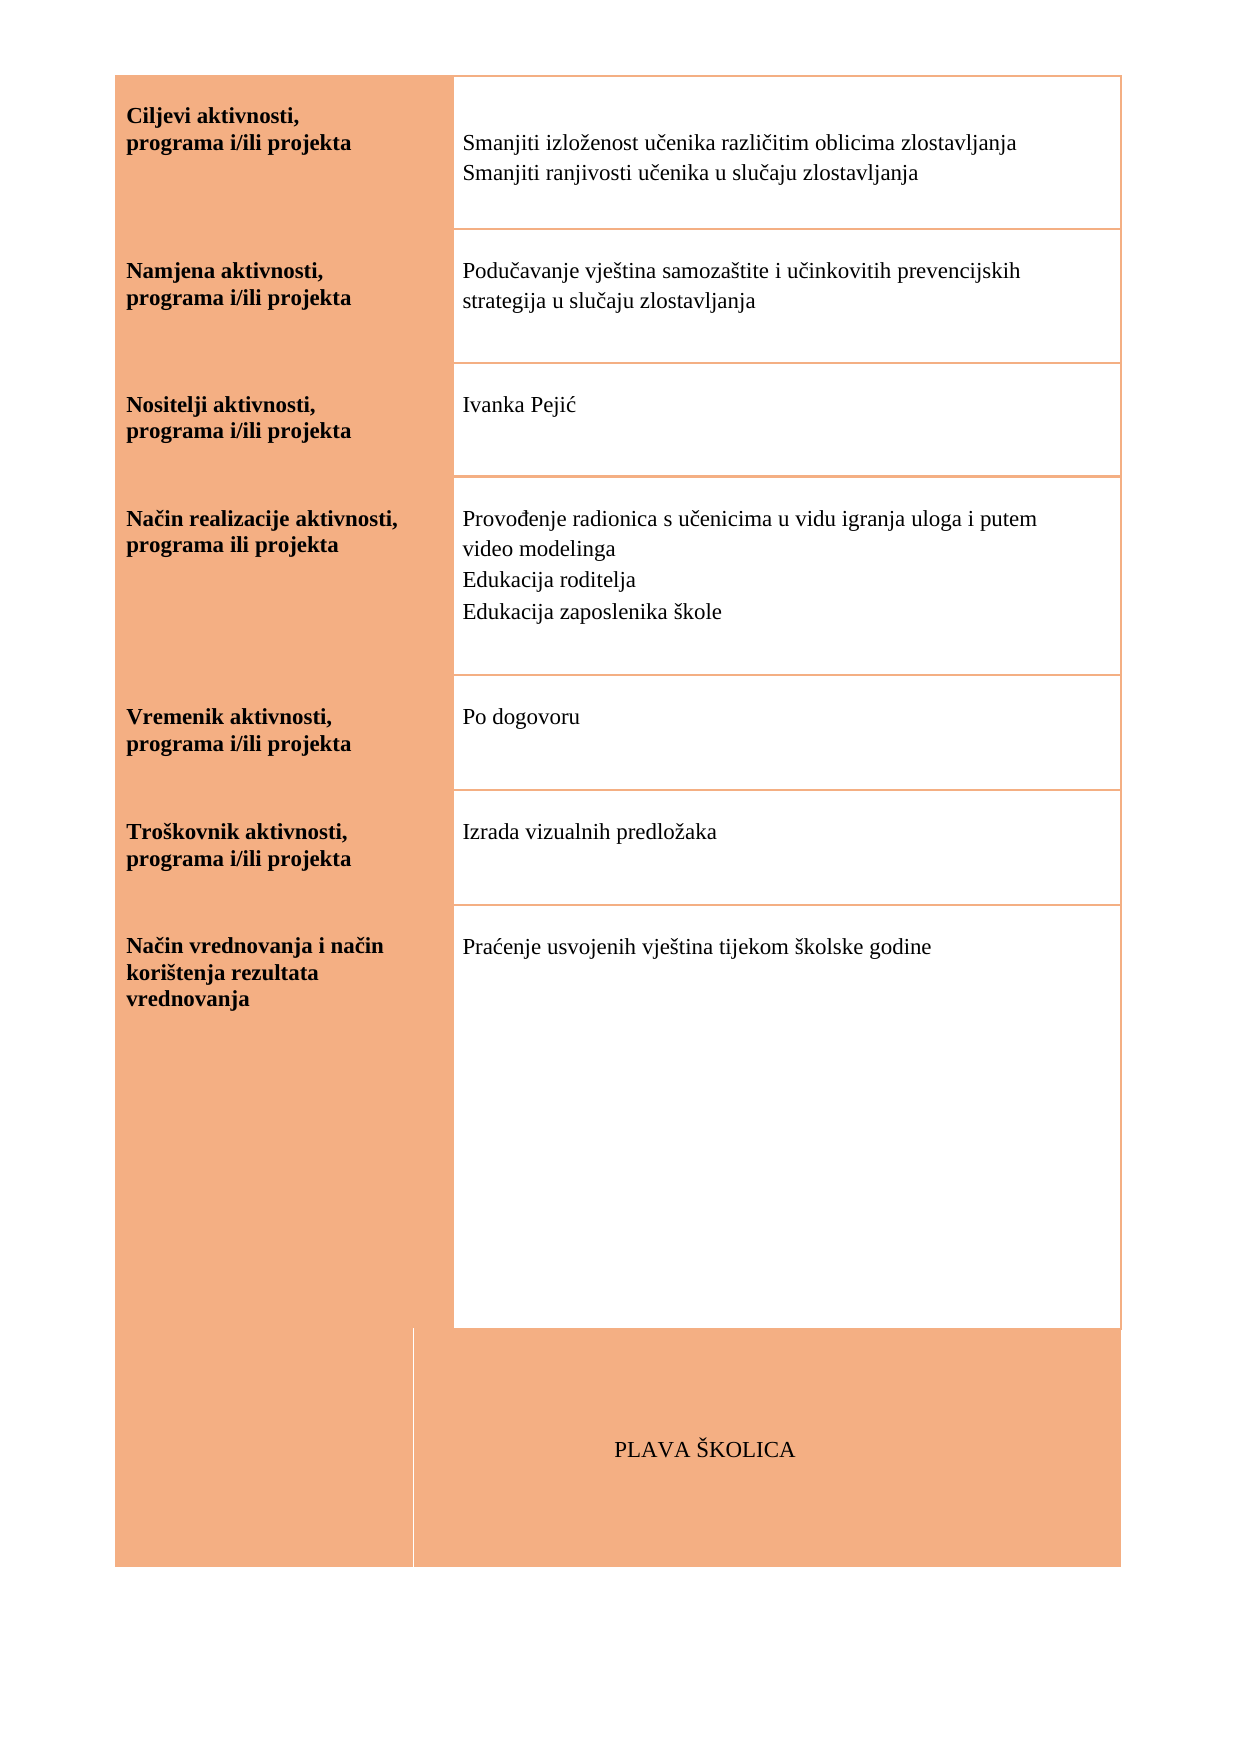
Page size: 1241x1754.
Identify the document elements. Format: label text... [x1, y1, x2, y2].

table_cell Podučavanje vještina samozaštite i učinkovitih prevencijskih strategija u slučaju zlostavljanja [454, 230, 1120, 362]
table_cell Po dogovoru [454, 676, 1120, 789]
table_cell Izrada vizualnih predložaka [454, 791, 1120, 904]
table_cell Ivanka Pejić [454, 364, 1120, 475]
table_cell Namjena aktivnosti, programa i/ili projekta [115, 228, 452, 362]
table_cell Smanjiti izloženost učenika različitim oblicima zlostavljanja Smanjiti ranjivosti učenika u slučaju zlostavljanja [454, 77, 1120, 228]
table_cell [115, 1328, 413, 1567]
table_cell Troškovnik aktivnosti, programa i/ili projekta [115, 789, 452, 904]
table_cell Provođenje radionica s učenicima u vidu igranja uloga i putem video modelinga Edukacija roditelja Edukacija zaposlenika škole [454, 478, 1120, 674]
table_cell Način realizacije aktivnosti, programa ili projekta [115, 475, 452, 674]
table_cell Ciljevi aktivnosti, programa i/ili projekta [115, 75, 452, 228]
table_cell PLAVA ŠKOLICA [414, 1330, 1121, 1567]
table_cell Nositelji aktivnosti, programa i/ili projekta [115, 362, 452, 475]
table_cell Praćenje usvojenih vještina tijekom školske godine [454, 906, 1120, 1328]
table_cell Vremenik aktivnosti, programa i/ili projekta [115, 674, 452, 789]
table_cell Način vrednovanja i način korištenja rezultata vrednovanja [115, 904, 452, 1328]
